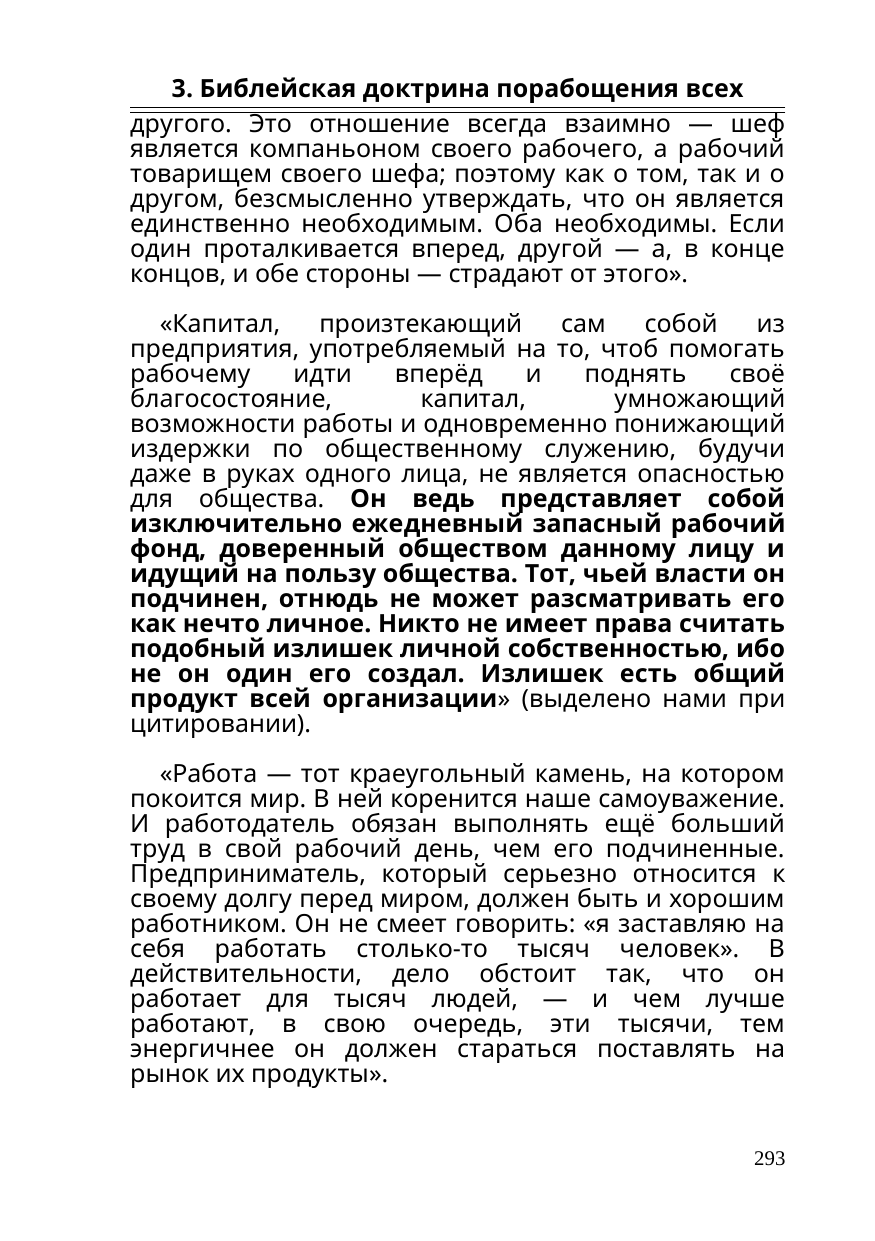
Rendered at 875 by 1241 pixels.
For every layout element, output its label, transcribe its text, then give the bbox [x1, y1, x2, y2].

text «Работа — тот краеугольный камень, на котором покоится мир. В ней коренится наше самоуважение. И работодатель обязан выполнять ещё больший труд в свой рабочий день, чем его подчиненные. Предприниматель, который серьезно относится к своему долгу перед миром, должен быть и хорошим работником. Он не смеет говорить: «я заставляю на себя работать столько-то тысяч человек». В действительности, дело обстоит так, что он работает для тысяч людей, — и чем лучше работают, в свою очередь, эти тысячи, тем энергичнее он должен стараться поставлять на рынок их продукты». [130, 762, 785, 1087]
text другого. Это отношение всегда взаимно — шеф является компаньоном своего рабочего, а рабочий товарищем своего шефа; поэтому как о том, так и о другом, безсмысленно утверждать, что он является единственно необходимым. Оба необходимы. Если один проталкивается вперед, другой — а, в конце концов, и обе стороны — страдают от этого». [130, 113, 785, 287]
text «Капитал, произтекающий сам собой из предприятия, употребляемый на то, чтоб помогать рабочему идти вперёд и поднять своё благосостояние, капитал, умножающий возможности работы и одновременно понижающий издержки по общественному служению, будучи даже в руках одного лица, не является опасностью для общества. Он ведь представляет собой изключительно еже­дневный запасный рабочий фонд, доверенный обществом данному лицу и идущий на пользу общества. Тот, чьей власти он подчинен, отнюдь не может разсматривать его как нечто личное. Никто не имеет права считать подобный излишек личной собственностью, ибо не он один его создал. Излишек есть общий продукт всей организации» (выделено нами при цитировании). [130, 312, 785, 737]
